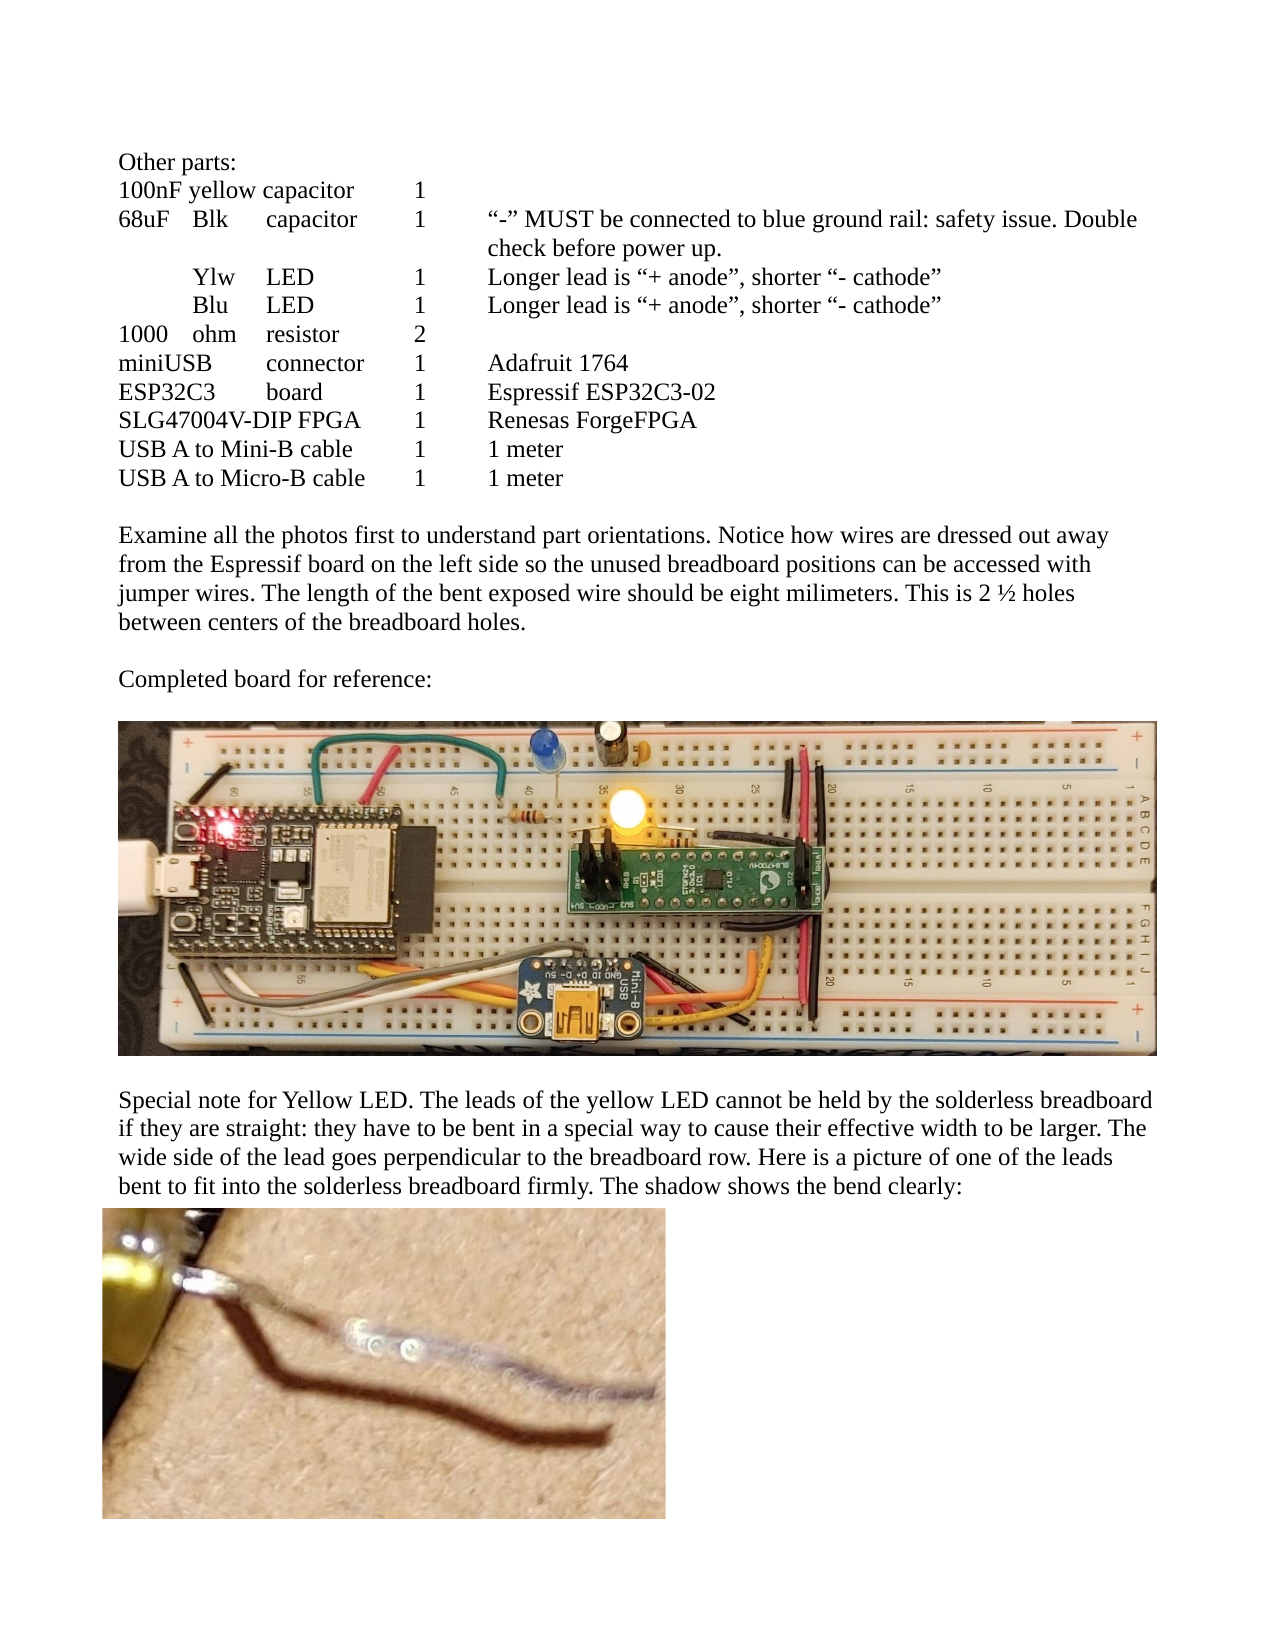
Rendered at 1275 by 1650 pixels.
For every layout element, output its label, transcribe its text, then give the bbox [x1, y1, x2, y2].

text USB A to Micro-B cable 1 1 meter [118, 463, 1157, 492]
text check before power up. [118, 233, 1157, 262]
text USB A to Mini-B cable 1 1 meter [118, 434, 1157, 463]
text Special note for Yellow LED. The leads of the yellow LED cannot be held by the solderless breadboard if they are straight: they have to be bent in a special way to cause their effective width to be larger. The wide side of the lead goes perpendicular to the breadboard row. Here is a picture of one of the leads bent to fit into the solderless breadboard firmly. The shadow shows the bend clearly: [118, 1085, 1157, 1200]
text 100nF yellow capacitor 1 [118, 176, 1157, 204]
text miniUSB connector 1 Adafruit 1764 [118, 348, 1157, 377]
text Examine all the photos first to understand part orientations. Notice how wires are dressed out away from the Espressif board on the left side so the unused breadboard positions can be accessed with jumper wires. The length of the bent exposed wire should be eight milimeters. This is 2 ½ holes between centers of the breadboard holes. [118, 521, 1157, 636]
text Other parts: [118, 147, 1157, 176]
text 1000 ohm resistor 2 [118, 319, 1157, 348]
text Completed board for reference: [118, 664, 1157, 693]
text ESP32C3 board 1 Espressif ESP32C3-02 [118, 377, 1157, 406]
text Ylw LED 1 Longer lead is “+ anode”, shorter “- cathode” [118, 262, 1157, 291]
picture [118, 721, 1157, 1056]
text 68uF Blk capacitor 1 “-” MUST be connected to blue ground rail: safety issue. Double [118, 204, 1157, 233]
text Blu LED 1 Longer lead is “+ anode”, shorter “- cathode” [118, 291, 1157, 319]
text SLG47004V-DIP FPGA 1 Renesas ForgeFPGA [118, 406, 1157, 434]
picture [102, 1208, 666, 1519]
